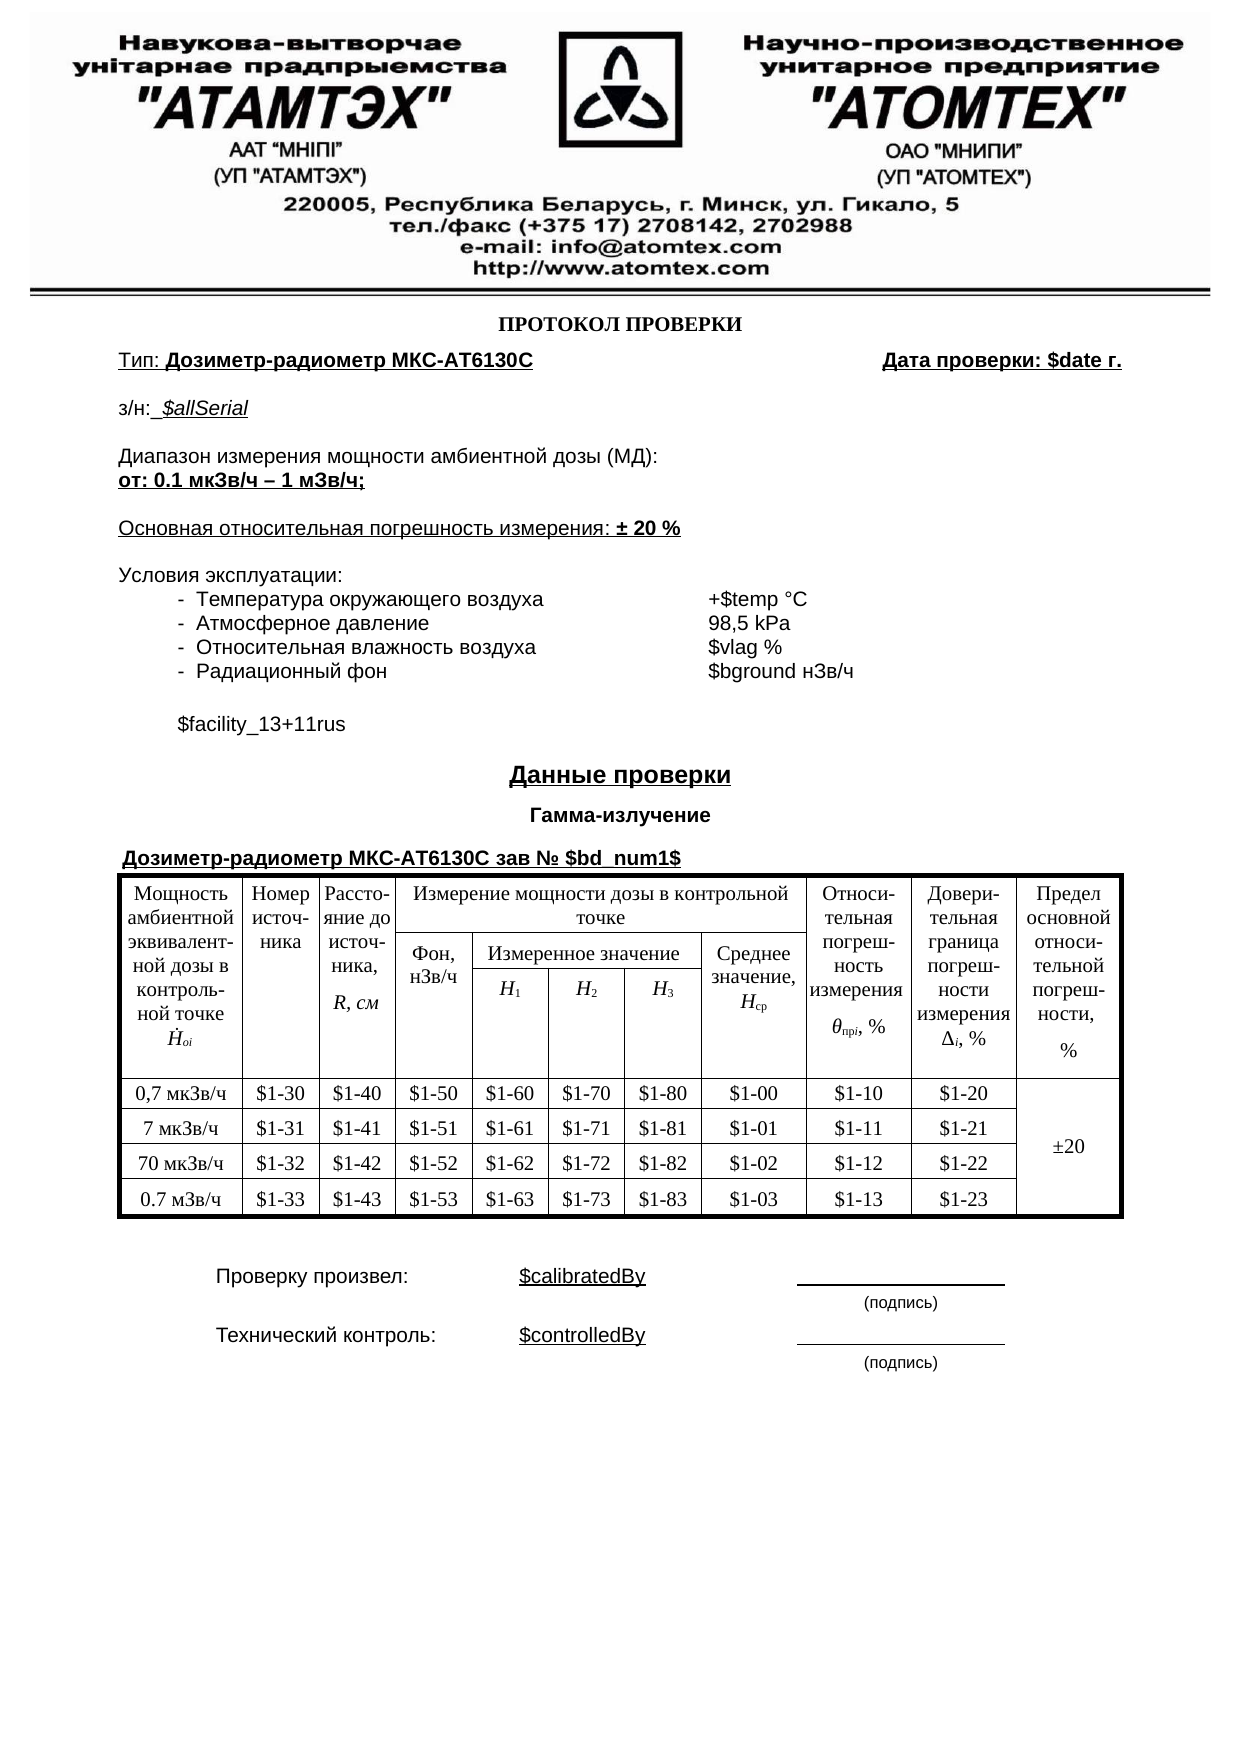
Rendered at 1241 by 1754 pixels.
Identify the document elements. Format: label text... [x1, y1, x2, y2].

table_cell $1-62 [473, 1144, 548, 1178]
table_cell $1-73 [549, 1179, 624, 1214]
table_cell $1-83 [625, 1179, 701, 1214]
picture [29, 12, 1211, 298]
table_cell $1-80 [625, 1079, 701, 1108]
table_cell $1-03 [702, 1179, 806, 1214]
table_cell H3 [625, 969, 701, 1077]
table_cell Технический контроль: [210, 1317, 513, 1352]
text Диапазон измерения мощности амбиентной дозы (МД): [118, 443, 1122, 467]
table_cell $1-11 [807, 1109, 911, 1143]
table_cell $1-20 [912, 1079, 1016, 1108]
text з/н:_$allSerial [118, 396, 1122, 419]
table_cell Относи-тельная погреш-ность измерения θпрi, % [807, 878, 911, 1077]
table_cell $1-50 [396, 1079, 472, 1108]
table_cell Измеренное значение [473, 933, 701, 967]
table_cell Фон, нЗв/ч [396, 933, 472, 1077]
table_cell $1-12 [807, 1144, 911, 1178]
text - Относительная влажность воздуха $vlag % [177, 635, 1122, 659]
table_cell $1-52 [396, 1144, 472, 1178]
table_cell ±20 [1017, 1079, 1119, 1214]
table_cell $1-01 [702, 1109, 806, 1143]
table_cell [514, 1293, 771, 1317]
table_cell Измерение мощности дозы в контрольной точке [396, 878, 806, 932]
text $facility_13+11rus [118, 712, 1122, 736]
table_cell $1-60 [473, 1079, 548, 1108]
text Гамма-излучение [118, 803, 1122, 827]
table_header Проверку произвел: [210, 1258, 513, 1293]
table_cell (подпись) [771, 1293, 1030, 1317]
table_cell [210, 1353, 513, 1376]
table_cell $1-42 [320, 1144, 395, 1178]
table_cell $1-13 [807, 1179, 911, 1214]
table_cell $1-22 [912, 1144, 1016, 1178]
table_cell $controlledBy [514, 1317, 771, 1352]
table_cell $1-23 [912, 1179, 1016, 1214]
text Условия эксплуатации: [118, 563, 1122, 587]
table_header Дозиметр-радиометр МКС-AT6130C зав № $bd_num1$ [119, 827, 1121, 873]
table_cell 0,7 мкЗв/ч [122, 1079, 242, 1108]
table_cell $1-70 [549, 1079, 624, 1108]
table_cell $1-82 [625, 1144, 701, 1178]
text Основная относительная погрешность измерения: ± 20 % [118, 515, 1122, 539]
table_cell Рассто-яние до источ-ника, R, см [320, 878, 395, 1077]
table_cell $1-51 [396, 1109, 472, 1143]
table_cell $1-72 [549, 1144, 624, 1178]
table_cell 7 мкЗв/ч [122, 1109, 242, 1143]
text Данные проверки [118, 760, 1122, 788]
table_cell $1-43 [320, 1179, 395, 1214]
table_cell [210, 1293, 513, 1317]
text - Температура окружающего воздуха +$temp °C [177, 587, 1122, 611]
table_cell Мощность амбиентной эквивалент-ной дозы в контроль-ной точке Ḣoi [122, 878, 242, 1077]
table_cell Среднее значение, Hср [702, 933, 806, 1077]
table_cell $1-21 [912, 1109, 1016, 1143]
table_cell H1 [473, 969, 548, 1077]
table_cell $1-33 [243, 1179, 319, 1214]
table_cell $1-41 [320, 1109, 395, 1143]
table_cell [514, 1353, 771, 1376]
table_cell H2 [549, 969, 624, 1077]
table_cell $1-30 [243, 1079, 319, 1108]
table_cell $1-02 [702, 1144, 806, 1178]
table_cell $1-53 [396, 1179, 472, 1214]
table_cell $1-61 [473, 1109, 548, 1143]
table_cell $1-31 [243, 1109, 319, 1143]
text от: 0.1 мкЗв/ч – 1 мЗв/ч; [118, 467, 1122, 491]
table_cell $1-40 [320, 1079, 395, 1108]
text ПРОТОКОЛ ПРОВЕРКИ [118, 312, 1122, 336]
table_cell $1-10 [807, 1079, 911, 1108]
text Тип: Дозиметр-радиометр МКС-AT6130С Дата проверки: $date г. [118, 348, 1122, 372]
table_cell Довери-тельная граница погреш-ности измерения Δi, % [912, 878, 1016, 1077]
table_cell $1-81 [625, 1109, 701, 1143]
table_header $calibratedBy [514, 1258, 771, 1293]
table_cell Предел основной относи-тельной погреш-ности, % [1017, 878, 1119, 1077]
text - Радиационный фон $bground нЗв/ч [177, 659, 1122, 683]
table_cell Номер источ-ника [243, 878, 319, 1077]
table_cell $1-71 [549, 1109, 624, 1143]
table_cell $1-00 [702, 1079, 806, 1108]
table_cell $1-32 [243, 1144, 319, 1178]
table_header [771, 1258, 1030, 1293]
table_cell 0.7 мЗв/ч [122, 1179, 242, 1214]
text - Атмосферное давление 98,5 kPa [177, 611, 1122, 635]
table_cell [771, 1317, 1030, 1352]
table_cell 70 мкЗв/ч [122, 1144, 242, 1178]
table_cell $1-63 [473, 1179, 548, 1214]
table_cell (подпись) [771, 1353, 1030, 1376]
